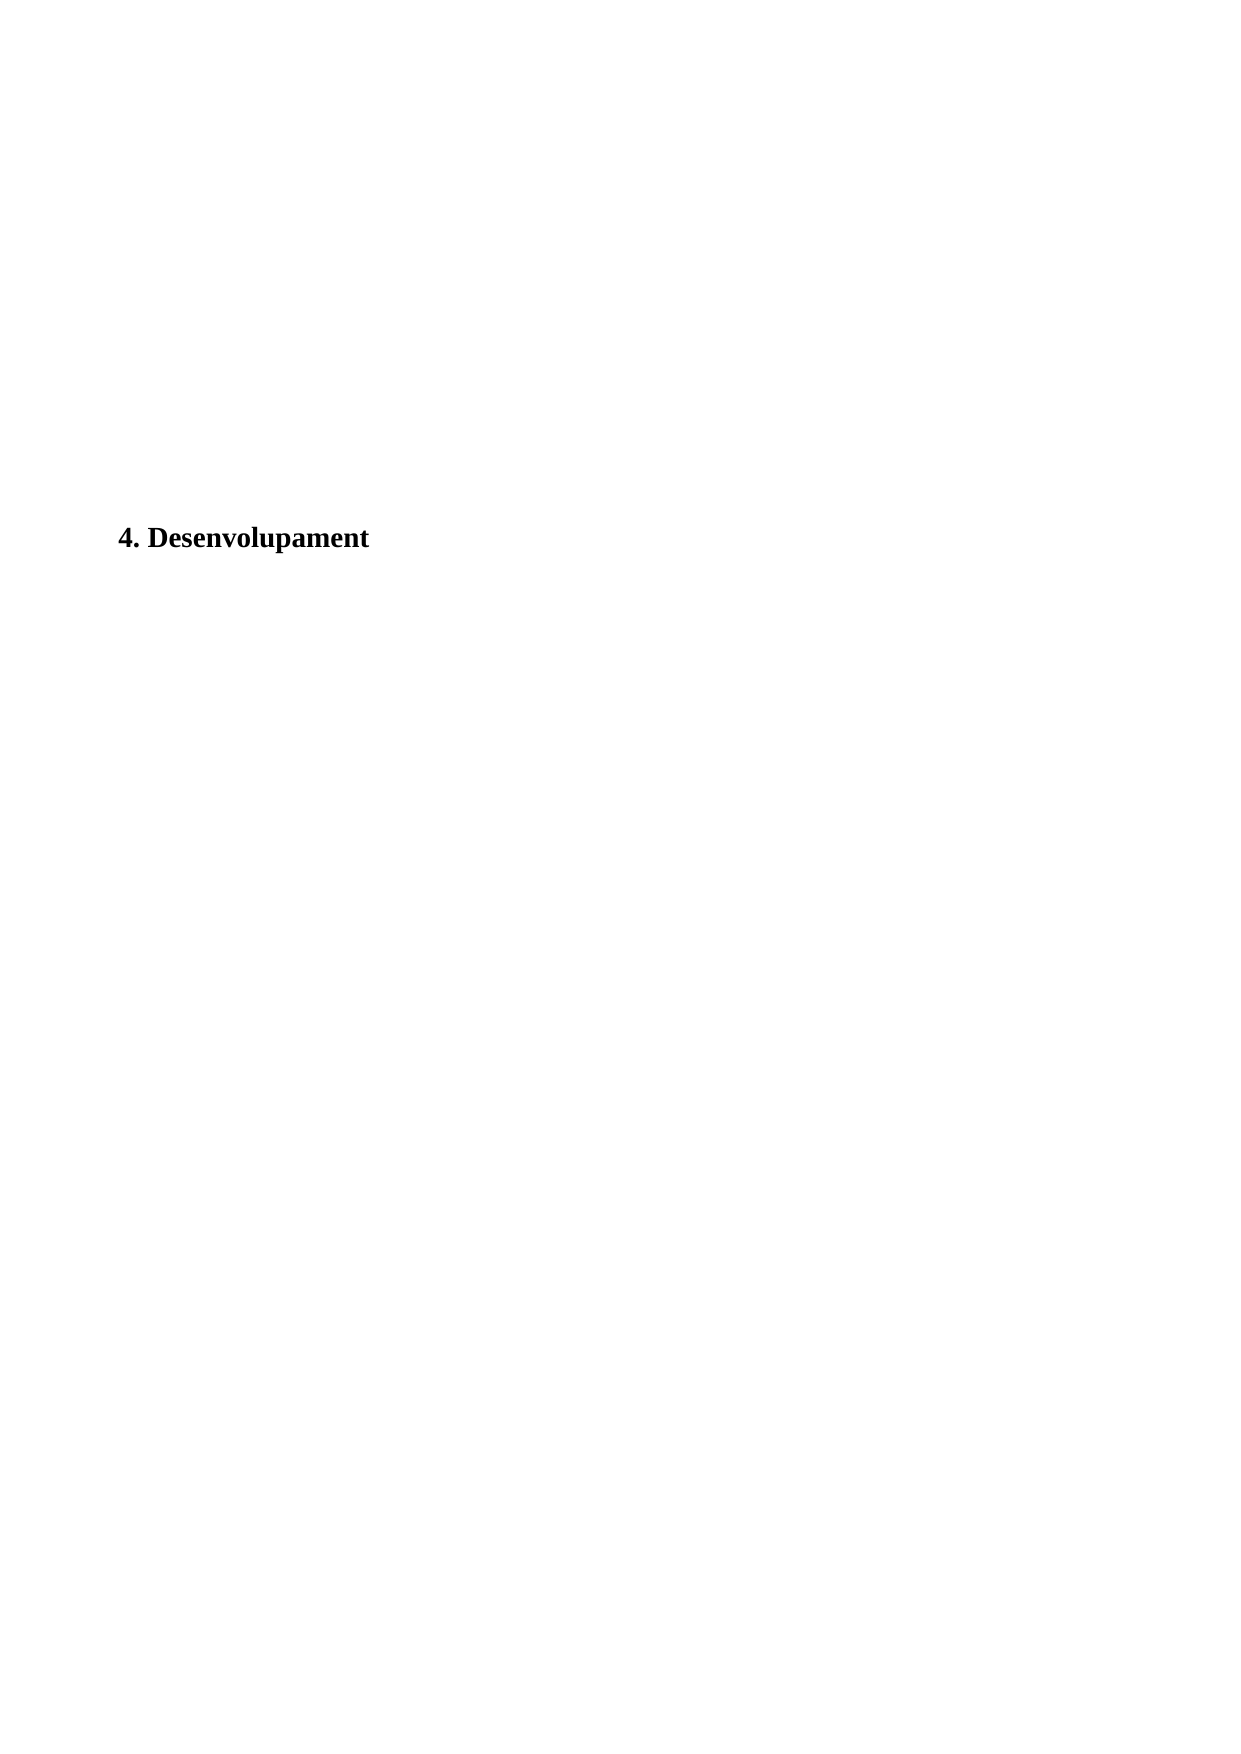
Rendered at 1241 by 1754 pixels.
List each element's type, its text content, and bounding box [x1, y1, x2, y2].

text 4. Desenvolupament [118, 521, 1122, 554]
